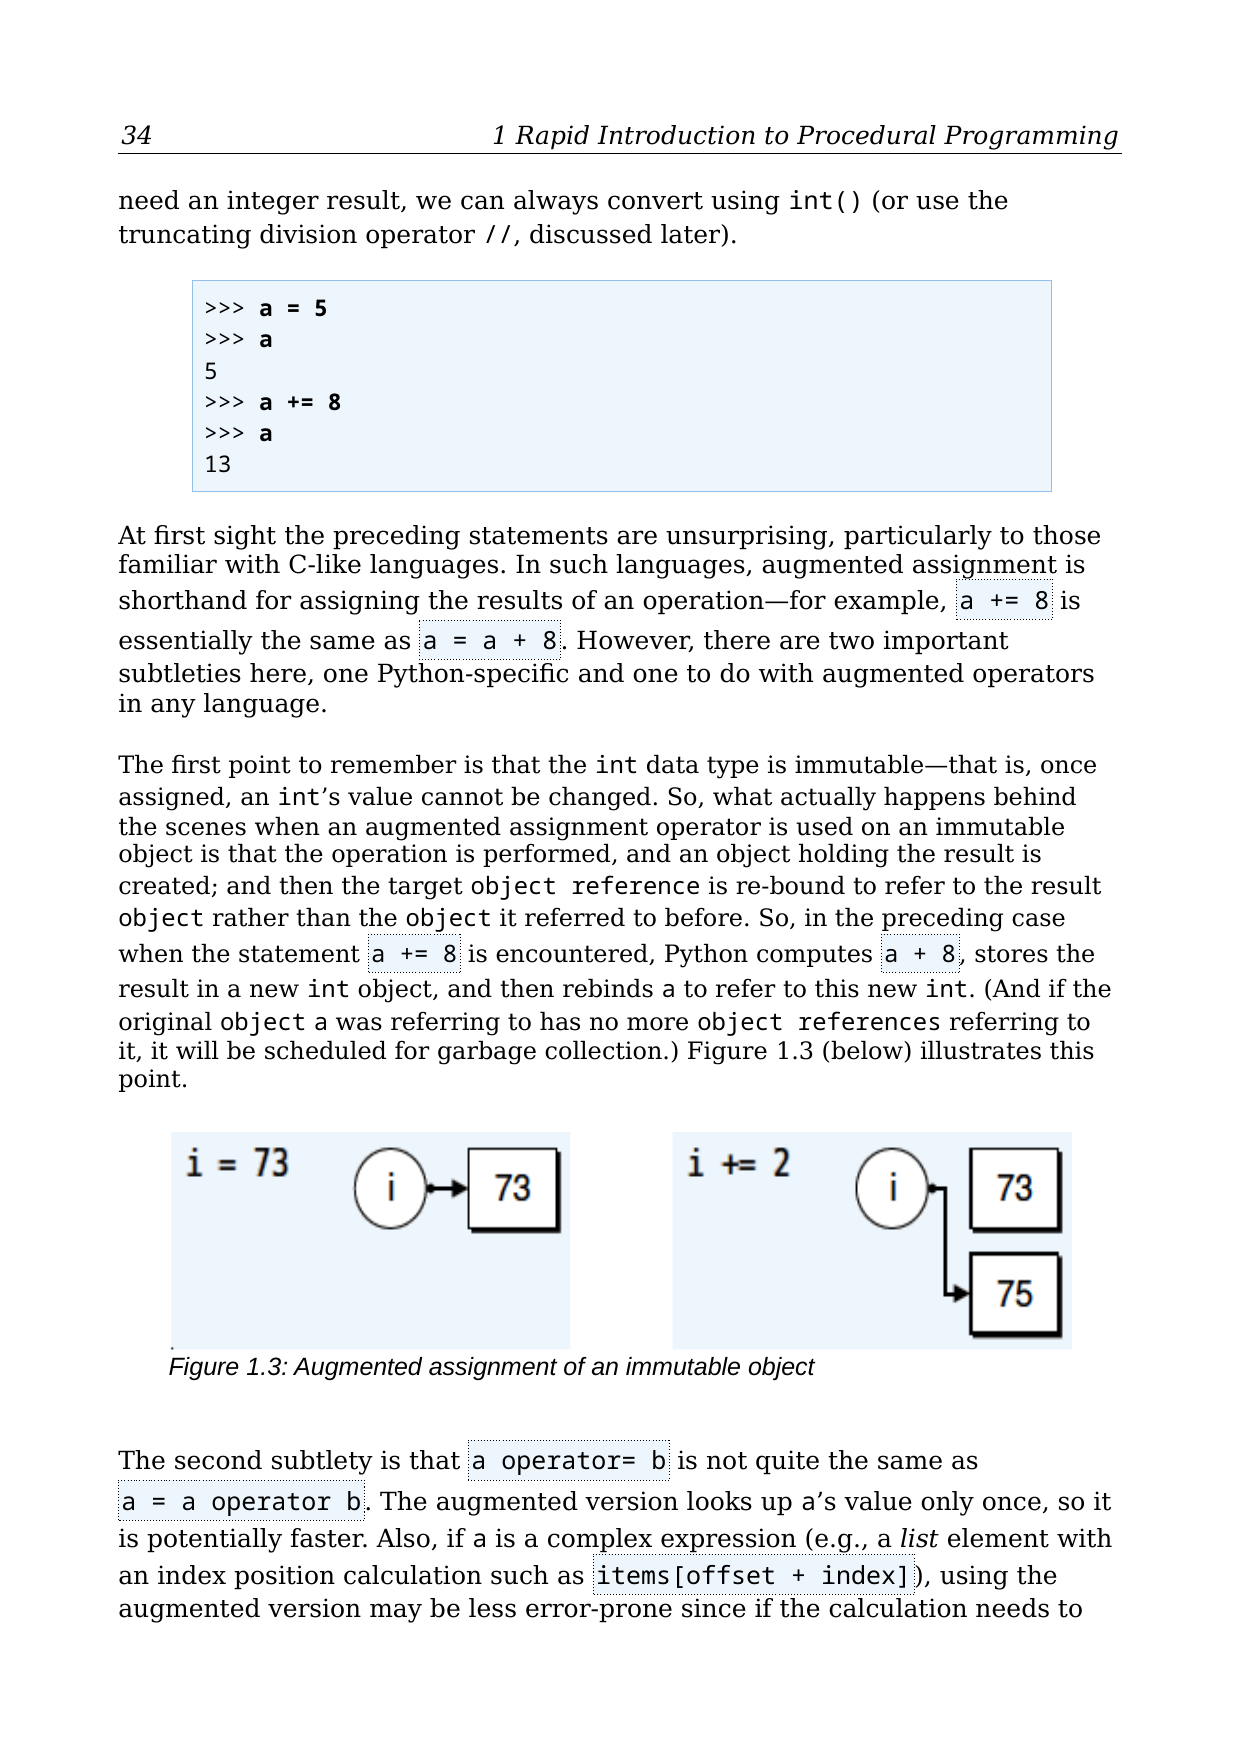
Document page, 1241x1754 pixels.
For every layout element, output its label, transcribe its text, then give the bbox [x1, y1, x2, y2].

text >>> a += 8 [193, 374, 1051, 405]
text [168, 1117, 1072, 1132]
text >>> a = 5 [193, 281, 1051, 312]
text At first sight the preceding statements are unsurprising, particularly to those familiar with C-like languages. In such languages, augmented assignment is shorthand for assigning the results of an operation—for example, a += 8 is essentially the same as a = a + 8. However, there are two important subtleties here, one Python-specific and one to do with augmented operators in any language. [118, 521, 1122, 718]
text >>> a [193, 312, 1051, 343]
text need an integer result, we can always convert using int() (or use the truncating division operator //, discussed later). [118, 183, 1122, 251]
text The second subtlety is that a operator= b is not quite the same as a = a operator b. The augmented version looks up a’s value only once, so it is potentially faster. Also, if a is a complex expression (e.g., a list element with an index position calculation such as items[offset + index]), using the augmented version may be less error-prone since if the calculation needs to [118, 1117, 1122, 1623]
text >>> a [193, 405, 1051, 437]
text The first point to remember is that the int data type is immutable—that is, once assigned, an int’s value cannot be changed. So, what actually happens behind the scenes when an augmented assignment operator is used on an immutable object is that the operation is performed, and an object holding the result is created; and then the target object reference is re-bound to refer to the result object rather than the object it referred to before. So, in the preceding case when the statement a += 8 is encountered, Python computes a + 8, stores the result in a new int object, and then rebinds a to refer to this new int. (And if the original object a was referring to has no more object references referring to it, it will be scheduled for garbage collection.) Figure 1.3 (below) illustrates this point. [118, 747, 1122, 1093]
text 5 [193, 343, 1051, 374]
text 13 [193, 437, 1051, 491]
picture [168, 1132, 1072, 1352]
text Figure 1.3: Augmented assignment of an immutable object [168, 1352, 1072, 1381]
